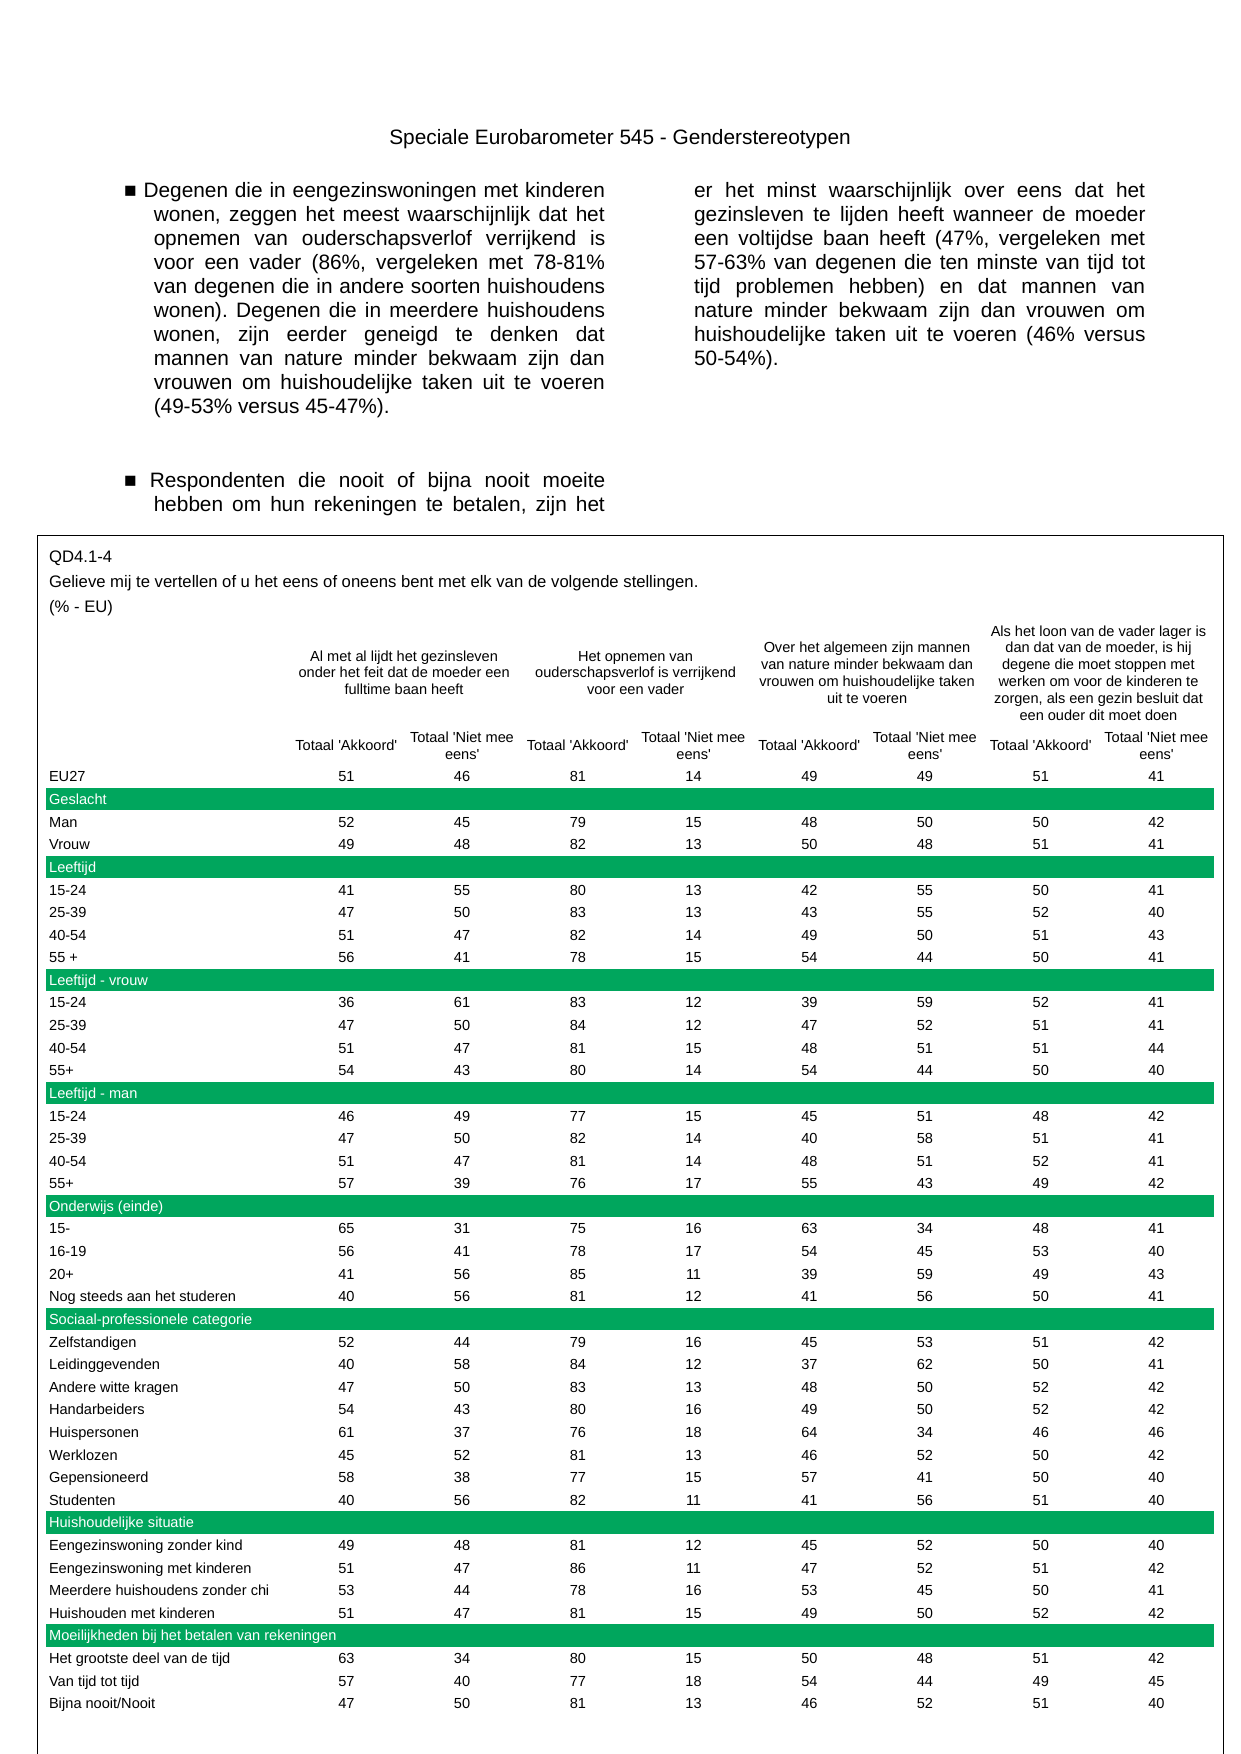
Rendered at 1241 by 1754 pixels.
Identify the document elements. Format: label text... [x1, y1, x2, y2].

table_cell 54 [751, 1059, 867, 1082]
table_cell 37 [751, 1353, 867, 1376]
table_cell Het opnemen van ouderschapsverlof is verrijkend voor een vader [520, 619, 751, 726]
table_cell 48 [751, 810, 867, 833]
table_cell 47 [288, 901, 404, 923]
table_cell Sociaal-professionele categorie [46, 1308, 1214, 1330]
table_cell 13 [635, 878, 751, 901]
table_cell 82 [520, 1127, 635, 1149]
table_cell 51 [983, 1127, 1098, 1149]
table_cell 12 [635, 1014, 751, 1036]
table_cell 51 [983, 1036, 1098, 1059]
table_cell 48 [983, 1104, 1098, 1127]
table_cell 44 [1098, 1036, 1214, 1059]
table_cell 51 [983, 1330, 1098, 1353]
table_cell 47 [404, 1150, 520, 1172]
table_cell 45 [1098, 1669, 1214, 1692]
table_cell 41 [751, 1285, 867, 1308]
table_cell 48 [867, 1647, 983, 1669]
table_cell 50 [404, 1014, 520, 1036]
table_cell 63 [288, 1647, 404, 1669]
table_cell Onderwijs (einde) [46, 1195, 1214, 1217]
table_cell Leeftijd - vrouw [46, 969, 1214, 991]
table_cell 39 [751, 991, 867, 1014]
table_cell 18 [635, 1421, 751, 1443]
table_cell 40 [751, 1127, 867, 1149]
table_cell 82 [520, 924, 635, 946]
table_cell 50 [404, 1376, 520, 1398]
table_cell 45 [751, 1534, 867, 1556]
table_cell 51 [288, 765, 404, 788]
table_cell 41 [1098, 1150, 1214, 1172]
table_cell 11 [635, 1263, 751, 1285]
table_cell 40 [288, 1489, 404, 1511]
table_cell 61 [404, 991, 520, 1014]
table_cell 16 [635, 1217, 751, 1240]
table_cell Zelfstandigen [46, 1330, 288, 1353]
table_cell 78 [520, 946, 635, 969]
table_cell 49 [751, 1602, 867, 1624]
table_cell 59 [867, 1263, 983, 1285]
table_cell 84 [520, 1353, 635, 1376]
table_cell 82 [520, 1489, 635, 1511]
table_cell 44 [867, 946, 983, 969]
table_cell 14 [635, 1059, 751, 1082]
table_cell 77 [520, 1104, 635, 1127]
table_cell 77 [520, 1466, 635, 1488]
table_cell 40 [288, 1353, 404, 1376]
table_cell 54 [751, 1240, 867, 1262]
table_cell 50 [983, 1534, 1098, 1556]
table_cell 50 [751, 1647, 867, 1669]
table_cell Gelieve mij te vertellen of u het eens of oneens bent met elk van de volgende stellingen. [46, 569, 1214, 594]
table_cell 50 [867, 1398, 983, 1421]
table_cell 81 [520, 765, 635, 788]
table_cell 42 [1098, 1104, 1214, 1127]
table_cell 79 [520, 810, 635, 833]
table_cell 42 [1098, 1172, 1214, 1195]
table_cell 40 [1098, 1534, 1214, 1556]
table_cell 52 [983, 1150, 1098, 1172]
table_cell 49 [288, 833, 404, 856]
table_cell 42 [1098, 1647, 1214, 1669]
table_cell 49 [983, 1263, 1098, 1285]
table_cell 15 [635, 1647, 751, 1669]
table_cell 34 [404, 1647, 520, 1669]
table_cell 55 + [46, 946, 288, 969]
table_cell 81 [520, 1285, 635, 1308]
table_cell 47 [288, 1127, 404, 1149]
table_cell 16 [635, 1330, 751, 1353]
table_cell 53 [288, 1579, 404, 1602]
table_cell 46 [288, 1104, 404, 1127]
table_cell 50 [404, 1692, 520, 1714]
table_cell 43 [404, 1059, 520, 1082]
table_cell 52 [983, 1602, 1098, 1624]
table_cell 41 [404, 946, 520, 969]
table_cell 48 [751, 1150, 867, 1172]
table_cell 15-24 [46, 878, 288, 901]
table_cell 64 [751, 1421, 867, 1443]
table_cell 47 [751, 1014, 867, 1036]
table_cell Leidinggevenden [46, 1353, 288, 1376]
table_cell 42 [1098, 810, 1214, 833]
table_cell 44 [404, 1579, 520, 1602]
table_cell 25-39 [46, 1014, 288, 1036]
table_cell 50 [983, 1443, 1098, 1466]
table_cell 58 [288, 1466, 404, 1488]
table_cell Huishoudelijke situatie [46, 1511, 1214, 1534]
table_cell Als het loon van de vader lager is dan dat van de moeder, is hij degene die moet stoppen met werken om voor de kinderen te zorgen, als een gezin besluit dat een ouder dit moet doen [983, 619, 1214, 726]
table_cell 51 [288, 1556, 404, 1579]
table_cell 56 [867, 1285, 983, 1308]
table_cell 81 [520, 1534, 635, 1556]
table_cell 53 [867, 1330, 983, 1353]
table_cell 41 [1098, 946, 1214, 969]
table_cell 50 [983, 1353, 1098, 1376]
table_cell 56 [867, 1489, 983, 1511]
table_cell 83 [520, 991, 635, 1014]
table_cell 53 [751, 1579, 867, 1602]
table_cell 51 [867, 1036, 983, 1059]
table_cell 43 [867, 1172, 983, 1195]
table_cell 50 [983, 946, 1098, 969]
table_cell 81 [520, 1602, 635, 1624]
table_cell 41 [867, 1466, 983, 1488]
table_cell 76 [520, 1421, 635, 1443]
table_cell 16 [635, 1579, 751, 1602]
table_cell Andere witte kragen [46, 1376, 288, 1398]
table_cell 41 [751, 1489, 867, 1511]
table_cell 38 [404, 1466, 520, 1488]
table_cell 52 [867, 1534, 983, 1556]
table_cell 80 [520, 1647, 635, 1669]
table_cell 39 [404, 1172, 520, 1195]
table_cell 83 [520, 901, 635, 923]
table_cell 13 [635, 1376, 751, 1398]
table_cell 51 [983, 1692, 1098, 1714]
table_cell 83 [520, 1376, 635, 1398]
table_cell 50 [404, 901, 520, 923]
table_cell 50 [751, 833, 867, 856]
table_cell Leeftijd [46, 856, 1214, 878]
table_cell Totaal 'Akkoord' [288, 726, 404, 765]
table_cell 47 [288, 1692, 404, 1714]
table_cell 41 [1098, 991, 1214, 1014]
table_cell 48 [867, 833, 983, 856]
table_cell 47 [288, 1014, 404, 1036]
table_cell 54 [751, 1669, 867, 1692]
table_cell 41 [1098, 1127, 1214, 1149]
table_cell 51 [983, 765, 1098, 788]
table_cell 86 [520, 1556, 635, 1579]
table_cell Moeilijkheden bij het betalen van rekeningen [46, 1624, 1214, 1647]
table_cell Totaal 'Akkoord' [983, 726, 1098, 765]
table_cell 49 [983, 1669, 1098, 1692]
table_cell 78 [520, 1579, 635, 1602]
table_cell 82 [520, 833, 635, 856]
table_cell 81 [520, 1150, 635, 1172]
table_cell Bijna nooit/Nooit [46, 1692, 288, 1714]
table_cell [520, 594, 635, 619]
table_cell 46 [404, 765, 520, 788]
table_cell 63 [751, 1217, 867, 1240]
table_cell 49 [751, 765, 867, 788]
table_cell 52 [867, 1556, 983, 1579]
table_cell 13 [635, 1692, 751, 1714]
table_cell Totaal 'Akkoord' [520, 726, 635, 765]
table_cell 15 [635, 810, 751, 833]
table_cell 61 [288, 1421, 404, 1443]
table_cell 45 [288, 1443, 404, 1466]
table_cell 14 [635, 1150, 751, 1172]
table_cell Nog steeds aan het studeren [46, 1285, 288, 1308]
table_cell 45 [404, 810, 520, 833]
table_cell 58 [867, 1127, 983, 1149]
table_cell 47 [404, 1602, 520, 1624]
table_cell 55 [751, 1172, 867, 1195]
table_cell 50 [983, 878, 1098, 901]
table_cell 48 [983, 1217, 1098, 1240]
table_cell 25-39 [46, 901, 288, 923]
table_cell 16 [635, 1398, 751, 1421]
table_cell 15 [635, 1104, 751, 1127]
table_cell 48 [751, 1036, 867, 1059]
table_cell 81 [520, 1443, 635, 1466]
table_cell [1098, 594, 1214, 619]
table_cell 40-54 [46, 1150, 288, 1172]
table_cell 49 [288, 1534, 404, 1556]
table_cell EU27 [46, 765, 288, 788]
table_cell Leeftijd - man [46, 1082, 1214, 1104]
table_cell 42 [1098, 1376, 1214, 1398]
table_cell 50 [983, 1466, 1098, 1488]
table_cell 36 [288, 991, 404, 1014]
table_cell 49 [751, 924, 867, 946]
table_cell 42 [1098, 1330, 1214, 1353]
table_cell 42 [751, 878, 867, 901]
table_cell 81 [520, 1692, 635, 1714]
table_cell 42 [1098, 1556, 1214, 1579]
table_cell Huishouden met kinderen [46, 1602, 288, 1624]
table_cell 52 [983, 1376, 1098, 1398]
table_cell 40-54 [46, 924, 288, 946]
table_cell 45 [867, 1240, 983, 1262]
table_cell 80 [520, 878, 635, 901]
table_cell Studenten [46, 1489, 288, 1511]
table_cell 50 [867, 924, 983, 946]
table_cell 51 [983, 1014, 1098, 1036]
table_cell 43 [1098, 924, 1214, 946]
table_cell 52 [404, 1443, 520, 1466]
table_cell 53 [983, 1240, 1098, 1262]
table_cell Geslacht [46, 788, 1214, 810]
table_cell [404, 594, 520, 619]
table_cell 42 [1098, 1398, 1214, 1421]
table_cell 55 [404, 878, 520, 901]
table_cell 79 [520, 1330, 635, 1353]
table_cell 55+ [46, 1172, 288, 1195]
table_cell 51 [983, 833, 1098, 856]
table_cell Vrouw [46, 833, 288, 856]
table_cell 41 [1098, 833, 1214, 856]
table_cell 40 [1098, 1489, 1214, 1511]
table_cell 54 [288, 1398, 404, 1421]
table_cell 44 [867, 1059, 983, 1082]
table_cell 76 [520, 1172, 635, 1195]
table_cell Meerdere huishoudens zonder chi [46, 1579, 288, 1602]
table_cell 51 [983, 1556, 1098, 1579]
table_cell 45 [867, 1579, 983, 1602]
table_cell 49 [867, 765, 983, 788]
table_cell 46 [1098, 1421, 1214, 1443]
table_cell 15-24 [46, 1104, 288, 1127]
table_cell 13 [635, 833, 751, 856]
table_cell Totaal 'Niet mee eens' [1098, 726, 1214, 765]
text er het minst waarschijnlijk over eens dat het gezinsleven te lijden heeft wanneer de moeder een voltijdse baan heeft (47%, vergeleken met 57-63% van degenen die ten minste van tijd tot tijd problemen hebben) en dat mannen van nature minder bekwaam zijn dan vrouwen om huishoudelijke taken uit te voeren (46% versus 50-54%). [664, 178, 1146, 370]
table_cell 37 [404, 1421, 520, 1443]
table_cell Totaal 'Akkoord' [751, 726, 867, 765]
table_cell Eengezinswoning zonder kind [46, 1534, 288, 1556]
table_cell 17 [635, 1172, 751, 1195]
table_cell 51 [288, 1036, 404, 1059]
table_cell 52 [288, 1330, 404, 1353]
table_cell [983, 594, 1098, 619]
table_cell 18 [635, 1669, 751, 1692]
table_cell 46 [751, 1443, 867, 1466]
table_cell 50 [983, 1579, 1098, 1602]
table_cell 44 [404, 1330, 520, 1353]
table_cell 12 [635, 1534, 751, 1556]
table_cell 56 [404, 1263, 520, 1285]
table_cell 51 [288, 924, 404, 946]
table_cell Totaal 'Niet mee eens' [867, 726, 983, 765]
table_cell 51 [983, 1647, 1098, 1669]
table_cell (% - EU) [46, 594, 404, 619]
table_cell [46, 726, 288, 765]
table_cell Werklozen [46, 1443, 288, 1466]
table_cell 54 [751, 946, 867, 969]
table_cell 14 [635, 924, 751, 946]
table_cell 56 [288, 1240, 404, 1262]
table_cell 13 [635, 1443, 751, 1466]
table_cell 17 [635, 1240, 751, 1262]
table_cell 40 [1098, 1059, 1214, 1082]
table_cell 57 [288, 1669, 404, 1692]
table_cell 51 [288, 1150, 404, 1172]
text ■ Respondenten die nooit of bijna nooit moeite hebben om hun rekeningen te betalen, zijn het [124, 467, 605, 515]
table_cell 50 [867, 810, 983, 833]
table_cell 52 [288, 810, 404, 833]
table_cell 57 [288, 1172, 404, 1195]
table_cell 42 [1098, 1602, 1214, 1624]
table_cell 50 [983, 810, 1098, 833]
table_cell 15 [635, 1036, 751, 1059]
table_cell 48 [404, 1534, 520, 1556]
table_cell 16-19 [46, 1240, 288, 1262]
table_cell 46 [751, 1692, 867, 1714]
table_cell 41 [1098, 1579, 1214, 1602]
table_cell 15- [46, 1217, 288, 1240]
table_cell 40-54 [46, 1036, 288, 1059]
table_cell 47 [751, 1556, 867, 1579]
table_cell 52 [867, 1692, 983, 1714]
table_cell 51 [983, 1489, 1098, 1511]
table_cell 52 [983, 901, 1098, 923]
table_cell 14 [635, 1127, 751, 1149]
table_cell 39 [751, 1263, 867, 1285]
table_cell Handarbeiders [46, 1398, 288, 1421]
table_cell 54 [288, 1059, 404, 1082]
table_cell 40 [1098, 1692, 1214, 1714]
table_cell 15 [635, 946, 751, 969]
table_cell 43 [751, 901, 867, 923]
table_header QD4.1-4 [46, 544, 1214, 569]
table_cell 59 [867, 991, 983, 1014]
table_cell 12 [635, 1353, 751, 1376]
table_cell 58 [404, 1353, 520, 1376]
table_cell Man [46, 810, 288, 833]
table_cell 31 [404, 1217, 520, 1240]
table_cell 15 [635, 1466, 751, 1488]
table_cell Van tijd tot tijd [46, 1669, 288, 1692]
table_cell 47 [404, 924, 520, 946]
table_cell 12 [635, 991, 751, 1014]
table_cell 41 [1098, 878, 1214, 901]
table_cell [867, 594, 983, 619]
table_cell 41 [288, 1263, 404, 1285]
table_cell 12 [635, 1285, 751, 1308]
table_cell 49 [983, 1172, 1098, 1195]
table_cell Totaal 'Niet mee eens' [635, 726, 751, 765]
table_cell 41 [1098, 1217, 1214, 1240]
table_cell 80 [520, 1398, 635, 1421]
table_cell 40 [404, 1669, 520, 1692]
table_cell 41 [404, 1240, 520, 1262]
table_cell 15-24 [46, 991, 288, 1014]
table_cell 11 [635, 1556, 751, 1579]
table_cell 34 [867, 1421, 983, 1443]
table_cell 49 [751, 1398, 867, 1421]
table_cell 78 [520, 1240, 635, 1262]
table_cell 75 [520, 1217, 635, 1240]
table_cell 20+ [46, 1263, 288, 1285]
table_cell 62 [867, 1353, 983, 1376]
table_cell 11 [635, 1489, 751, 1511]
table_cell 34 [867, 1217, 983, 1240]
table_cell 50 [867, 1376, 983, 1398]
table_cell 46 [983, 1421, 1098, 1443]
table_cell 40 [288, 1285, 404, 1308]
table_cell 40 [1098, 901, 1214, 923]
table_cell 25-39 [46, 1127, 288, 1149]
table_cell 41 [1098, 1353, 1214, 1376]
table_cell 40 [1098, 1466, 1214, 1488]
table_cell Totaal 'Niet mee eens' [404, 726, 520, 765]
table_cell 77 [520, 1669, 635, 1692]
table_cell 55+ [46, 1059, 288, 1082]
table_cell 52 [867, 1014, 983, 1036]
table_cell 14 [635, 765, 751, 788]
table_cell 50 [983, 1285, 1098, 1308]
table_cell 84 [520, 1014, 635, 1036]
text ■ Degenen die in eengezinswoningen met kinderen wonen, zeggen het meest waarschijnlijk dat het opnemen van ouderschapsverlof verrijkend is voor een vader (86%, vergeleken met 78-81% van degenen die in andere soorten huishoudens wonen). Degenen die in meerdere huishoudens wonen, zijn eerder geneigd te denken dat mannen van nature minder bekwaam zijn dan vrouwen om huishoudelijke taken uit te voeren (49-53% versus 45-47%). [124, 178, 605, 418]
table_cell 52 [867, 1443, 983, 1466]
table_cell 50 [404, 1127, 520, 1149]
table_cell 51 [867, 1150, 983, 1172]
table_cell 48 [751, 1376, 867, 1398]
table_cell 48 [404, 833, 520, 856]
table_cell 57 [751, 1466, 867, 1488]
table_cell 47 [288, 1376, 404, 1398]
table_cell 15 [635, 1602, 751, 1624]
table_cell Al met al lijdt het gezinsleven onder het feit dat de moeder een fulltime baan heeft [288, 619, 520, 726]
table_cell 65 [288, 1217, 404, 1240]
table_cell 42 [1098, 1443, 1214, 1466]
table_cell 50 [983, 1059, 1098, 1082]
table_cell Huispersonen [46, 1421, 288, 1443]
table_cell 41 [1098, 1014, 1214, 1036]
table_cell Het grootste deel van de tijd [46, 1647, 288, 1669]
table_cell 44 [867, 1669, 983, 1692]
table_cell 81 [520, 1036, 635, 1059]
table_cell 41 [1098, 1285, 1214, 1308]
table_cell 51 [867, 1104, 983, 1127]
table_cell 52 [983, 1398, 1098, 1421]
table_cell [46, 619, 288, 726]
table_cell 85 [520, 1263, 635, 1285]
table_cell 45 [751, 1330, 867, 1353]
table_cell 47 [404, 1036, 520, 1059]
table_cell [635, 594, 751, 619]
table_cell 43 [1098, 1263, 1214, 1285]
table_cell Gepensioneerd [46, 1466, 288, 1488]
table_cell 51 [983, 924, 1098, 946]
table_cell 40 [1098, 1240, 1214, 1262]
table_cell 55 [867, 878, 983, 901]
table_cell 41 [288, 878, 404, 901]
table_cell Eengezinswoning met kinderen [46, 1556, 288, 1579]
table_cell 45 [751, 1104, 867, 1127]
table_cell [751, 594, 867, 619]
table_cell 56 [288, 946, 404, 969]
table_cell 56 [404, 1285, 520, 1308]
table_cell 55 [867, 901, 983, 923]
table_cell 47 [404, 1556, 520, 1579]
table_cell 51 [288, 1602, 404, 1624]
table_cell 41 [1098, 765, 1214, 788]
table_cell 52 [983, 991, 1098, 1014]
table_cell 80 [520, 1059, 635, 1082]
table_cell 56 [404, 1489, 520, 1511]
table_cell 43 [404, 1398, 520, 1421]
table_cell 49 [404, 1104, 520, 1127]
table_cell 50 [867, 1602, 983, 1624]
table_cell 13 [635, 901, 751, 923]
table_cell Over het algemeen zijn mannen van nature minder bekwaam dan vrouwen om huishoudelijke taken uit te voeren [751, 619, 983, 726]
